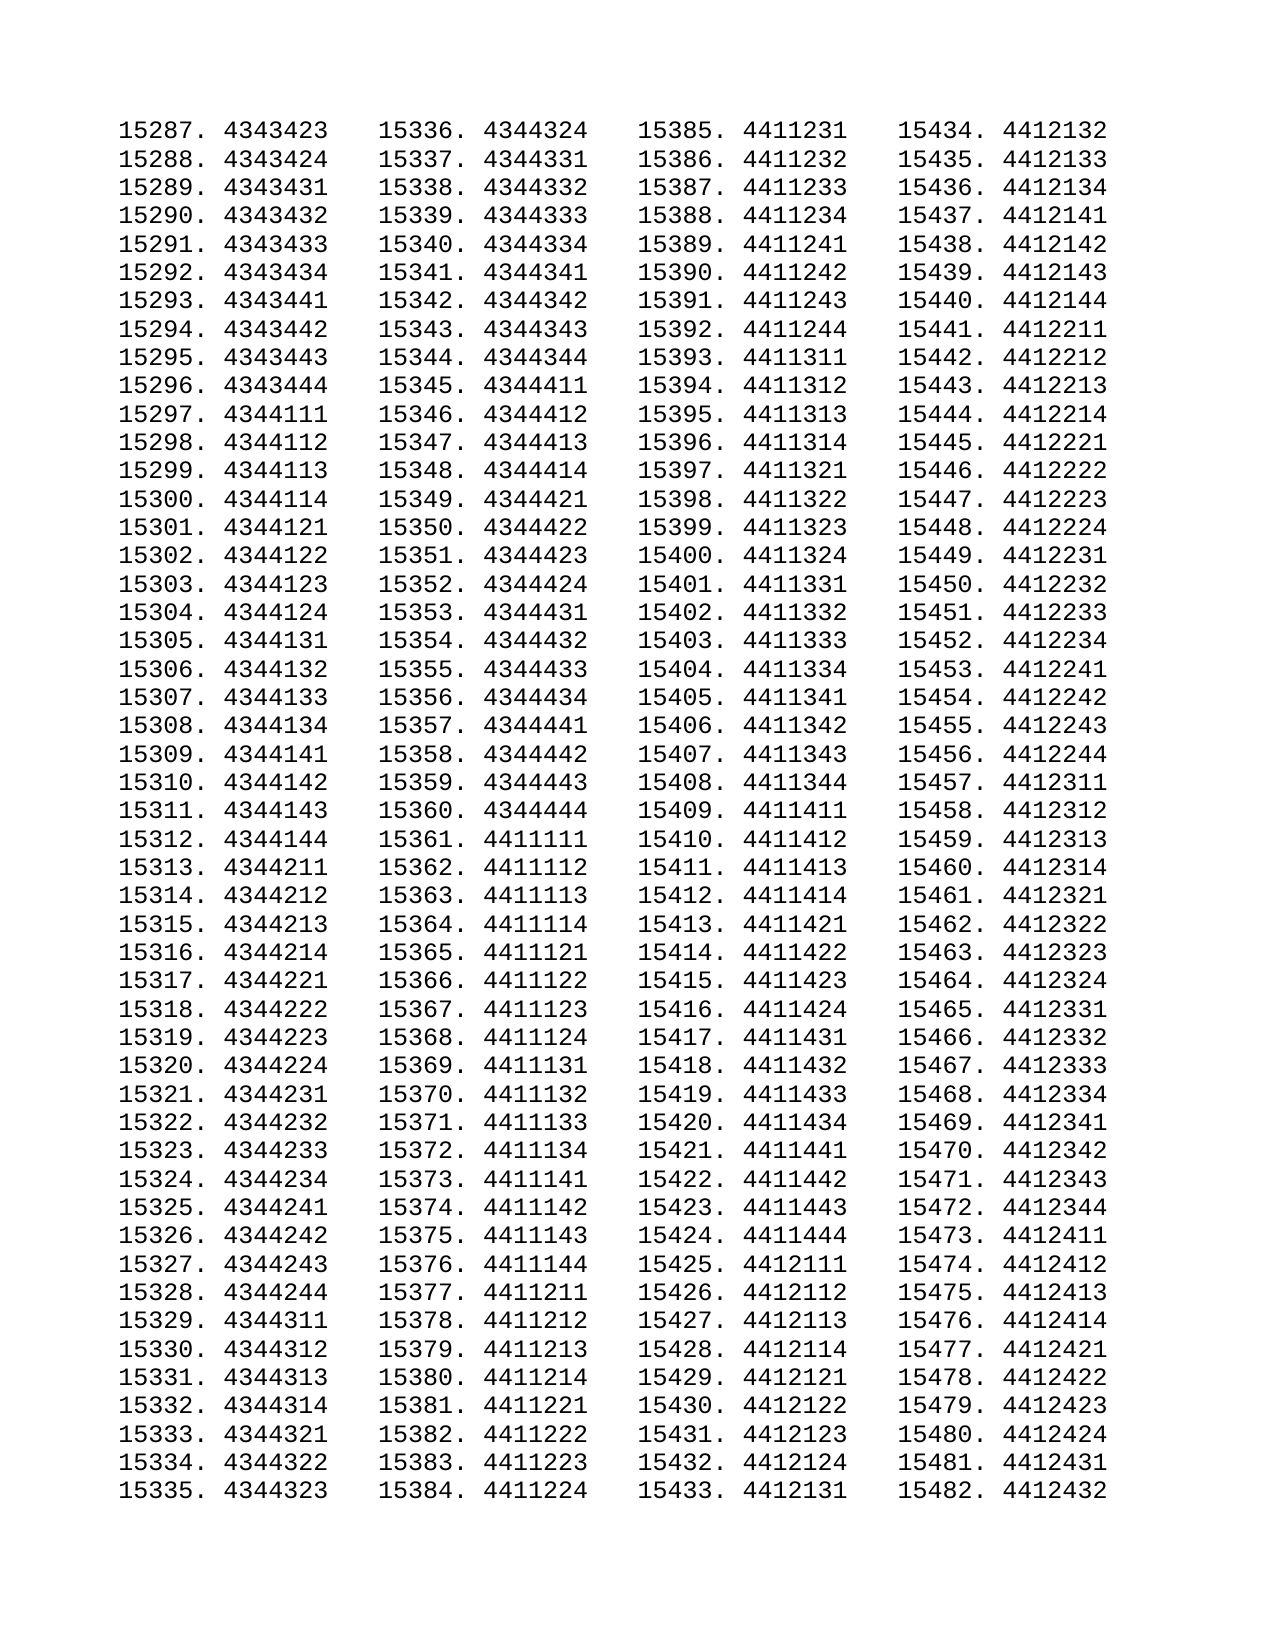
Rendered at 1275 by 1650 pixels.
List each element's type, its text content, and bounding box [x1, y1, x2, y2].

text 15331. 4344313 [118, 1365, 378, 1393]
text 15470. 4412342 [897, 1138, 1157, 1166]
text 15457. 4412311 [897, 770, 1157, 798]
text 15378. 4411212 [378, 1308, 637, 1336]
text 15335. 4344323 [118, 1478, 378, 1506]
text 15413. 4411421 [637, 911, 897, 940]
text 15432. 4412124 [637, 1450, 897, 1478]
text 15411. 4411413 [637, 855, 897, 883]
text 15367. 4411123 [378, 996, 637, 1025]
text 15334. 4344322 [118, 1450, 378, 1478]
text 15417. 4411431 [637, 1025, 897, 1053]
text 15309. 4344141 [118, 741, 378, 770]
text 15313. 4344211 [118, 855, 378, 883]
text 15303. 4344123 [118, 571, 378, 600]
text 15479. 4412423 [897, 1393, 1157, 1421]
text 15336. 4344324 [378, 118, 637, 146]
text 15475. 4412413 [897, 1280, 1157, 1308]
text 15416. 4411424 [637, 996, 897, 1025]
text 15433. 4412131 [637, 1478, 897, 1506]
text 15430. 4412122 [637, 1393, 897, 1421]
text 15324. 4344234 [118, 1166, 378, 1195]
text 15356. 4344434 [378, 685, 637, 713]
text 15472. 4412344 [897, 1195, 1157, 1223]
text 15446. 4412222 [897, 458, 1157, 486]
text 15360. 4344444 [378, 798, 637, 826]
text 15481. 4412431 [897, 1450, 1157, 1478]
text 15464. 4412324 [897, 968, 1157, 996]
text 15460. 4412314 [897, 855, 1157, 883]
text 15366. 4411122 [378, 968, 637, 996]
text 15400. 4411324 [637, 543, 897, 571]
text 15471. 4412343 [897, 1166, 1157, 1195]
text 15362. 4411112 [378, 855, 637, 883]
text 15412. 4411414 [637, 883, 897, 911]
text 15339. 4344333 [378, 203, 637, 231]
text 15407. 4411343 [637, 741, 897, 770]
text 15450. 4412232 [897, 571, 1157, 600]
text 15442. 4412212 [897, 345, 1157, 373]
text 15381. 4411221 [378, 1393, 637, 1421]
text 15476. 4412414 [897, 1308, 1157, 1336]
text 15435. 4412133 [897, 146, 1157, 175]
text 15418. 4411432 [637, 1053, 897, 1081]
text 15341. 4344341 [378, 260, 637, 288]
text 15345. 4344411 [378, 373, 637, 401]
text 15298. 4344112 [118, 430, 378, 458]
text 15419. 4411433 [637, 1081, 897, 1110]
text 15297. 4344111 [118, 401, 378, 430]
text 15373. 4411141 [378, 1166, 637, 1195]
text 15403. 4411333 [637, 628, 897, 656]
text 15401. 4411331 [637, 571, 897, 600]
text 15332. 4344314 [118, 1393, 378, 1421]
text 15453. 4412241 [897, 656, 1157, 685]
text 15314. 4344212 [118, 883, 378, 911]
text 15374. 4411142 [378, 1195, 637, 1223]
text 15296. 4343444 [118, 373, 378, 401]
text 15306. 4344132 [118, 656, 378, 685]
text 15436. 4412134 [897, 175, 1157, 203]
text 15376. 4411144 [378, 1251, 637, 1280]
text 15384. 4411224 [378, 1478, 637, 1506]
text 15315. 4344213 [118, 911, 378, 940]
text 15290. 4343432 [118, 203, 378, 231]
text 15463. 4412323 [897, 940, 1157, 968]
text 15352. 4344424 [378, 571, 637, 600]
text 15359. 4344443 [378, 770, 637, 798]
text 15439. 4412143 [897, 260, 1157, 288]
text 15364. 4411114 [378, 911, 637, 940]
text 15389. 4411241 [637, 231, 897, 260]
text 15426. 4412112 [637, 1280, 897, 1308]
text 15477. 4412421 [897, 1336, 1157, 1365]
text 15353. 4344431 [378, 600, 637, 628]
text 15322. 4344232 [118, 1110, 378, 1138]
text 15307. 4344133 [118, 685, 378, 713]
text 15438. 4412142 [897, 231, 1157, 260]
text 15393. 4411311 [637, 345, 897, 373]
text 15342. 4344342 [378, 288, 637, 316]
text 15311. 4344143 [118, 798, 378, 826]
text 15447. 4412223 [897, 486, 1157, 515]
text 15454. 4412242 [897, 685, 1157, 713]
text 15448. 4412224 [897, 515, 1157, 543]
text 15325. 4344241 [118, 1195, 378, 1223]
text 15395. 4411313 [637, 401, 897, 430]
text 15295. 4343443 [118, 345, 378, 373]
text 15372. 4411134 [378, 1138, 637, 1166]
text 15397. 4411321 [637, 458, 897, 486]
text 15461. 4412321 [897, 883, 1157, 911]
text 15318. 4344222 [118, 996, 378, 1025]
text 15387. 4411233 [637, 175, 897, 203]
text 15440. 4412144 [897, 288, 1157, 316]
text 15404. 4411334 [637, 656, 897, 685]
text 15420. 4411434 [637, 1110, 897, 1138]
text 15392. 4411244 [637, 316, 897, 345]
text 15415. 4411423 [637, 968, 897, 996]
text 15424. 4411444 [637, 1223, 897, 1251]
text 15320. 4344224 [118, 1053, 378, 1081]
text 15444. 4412214 [897, 401, 1157, 430]
text 15458. 4412312 [897, 798, 1157, 826]
text 15466. 4412332 [897, 1025, 1157, 1053]
text 15350. 4344422 [378, 515, 637, 543]
text 15405. 4411341 [637, 685, 897, 713]
text 15385. 4411231 [637, 118, 897, 146]
text 15326. 4344242 [118, 1223, 378, 1251]
text 15357. 4344441 [378, 713, 637, 741]
text 15406. 4411342 [637, 713, 897, 741]
text 15391. 4411243 [637, 288, 897, 316]
text 15329. 4344311 [118, 1308, 378, 1336]
text 15287. 4343423 [118, 118, 378, 146]
text 15462. 4412322 [897, 911, 1157, 940]
text 15434. 4412132 [897, 118, 1157, 146]
text 15302. 4344122 [118, 543, 378, 571]
text 15305. 4344131 [118, 628, 378, 656]
text 15449. 4412231 [897, 543, 1157, 571]
text 15375. 4411143 [378, 1223, 637, 1251]
text 15365. 4411121 [378, 940, 637, 968]
text 15402. 4411332 [637, 600, 897, 628]
text 15321. 4344231 [118, 1081, 378, 1110]
text 15333. 4344321 [118, 1421, 378, 1450]
text 15410. 4411412 [637, 826, 897, 855]
text 15308. 4344134 [118, 713, 378, 741]
text 15330. 4344312 [118, 1336, 378, 1365]
text 15396. 4411314 [637, 430, 897, 458]
text 15465. 4412331 [897, 996, 1157, 1025]
text 15355. 4344433 [378, 656, 637, 685]
text 15340. 4344334 [378, 231, 637, 260]
text 15414. 4411422 [637, 940, 897, 968]
text 15299. 4344113 [118, 458, 378, 486]
text 15349. 4344421 [378, 486, 637, 515]
text 15421. 4411441 [637, 1138, 897, 1166]
text 15398. 4411322 [637, 486, 897, 515]
text 15348. 4344414 [378, 458, 637, 486]
text 15445. 4412221 [897, 430, 1157, 458]
text 15294. 4343442 [118, 316, 378, 345]
text 15316. 4344214 [118, 940, 378, 968]
text 15351. 4344423 [378, 543, 637, 571]
text 15394. 4411312 [637, 373, 897, 401]
text 15409. 4411411 [637, 798, 897, 826]
text 15480. 4412424 [897, 1421, 1157, 1450]
text 15468. 4412334 [897, 1081, 1157, 1110]
text 15361. 4411111 [378, 826, 637, 855]
text 15443. 4412213 [897, 373, 1157, 401]
text 15310. 4344142 [118, 770, 378, 798]
text 15428. 4412114 [637, 1336, 897, 1365]
text 15427. 4412113 [637, 1308, 897, 1336]
text 15323. 4344233 [118, 1138, 378, 1166]
text 15467. 4412333 [897, 1053, 1157, 1081]
text 15337. 4344331 [378, 146, 637, 175]
text 15379. 4411213 [378, 1336, 637, 1365]
text 15293. 4343441 [118, 288, 378, 316]
text 15455. 4412243 [897, 713, 1157, 741]
text 15312. 4344144 [118, 826, 378, 855]
text 15478. 4412422 [897, 1365, 1157, 1393]
text 15437. 4412141 [897, 203, 1157, 231]
text 15292. 4343434 [118, 260, 378, 288]
text 15408. 4411344 [637, 770, 897, 798]
text 15429. 4412121 [637, 1365, 897, 1393]
text 15288. 4343424 [118, 146, 378, 175]
text 15346. 4344412 [378, 401, 637, 430]
text 15422. 4411442 [637, 1166, 897, 1195]
text 15368. 4411124 [378, 1025, 637, 1053]
text 15300. 4344114 [118, 486, 378, 515]
text 15338. 4344332 [378, 175, 637, 203]
text 15328. 4344244 [118, 1280, 378, 1308]
text 15354. 4344432 [378, 628, 637, 656]
text 15370. 4411132 [378, 1081, 637, 1110]
text 15304. 4344124 [118, 600, 378, 628]
text 15343. 4344343 [378, 316, 637, 345]
text 15431. 4412123 [637, 1421, 897, 1450]
text 15301. 4344121 [118, 515, 378, 543]
text 15451. 4412233 [897, 600, 1157, 628]
text 15469. 4412341 [897, 1110, 1157, 1138]
text 15289. 4343431 [118, 175, 378, 203]
text 15390. 4411242 [637, 260, 897, 288]
text 15344. 4344344 [378, 345, 637, 373]
text 15371. 4411133 [378, 1110, 637, 1138]
text 15459. 4412313 [897, 826, 1157, 855]
text 15399. 4411323 [637, 515, 897, 543]
text 15473. 4412411 [897, 1223, 1157, 1251]
text 15452. 4412234 [897, 628, 1157, 656]
text 15386. 4411232 [637, 146, 897, 175]
text 15382. 4411222 [378, 1421, 637, 1450]
text 15363. 4411113 [378, 883, 637, 911]
text 15383. 4411223 [378, 1450, 637, 1478]
text 15456. 4412244 [897, 741, 1157, 770]
text 15380. 4411214 [378, 1365, 637, 1393]
text 15482. 4412432 [897, 1478, 1157, 1506]
text 15369. 4411131 [378, 1053, 637, 1081]
text 15319. 4344223 [118, 1025, 378, 1053]
text 15291. 4343433 [118, 231, 378, 260]
text 15388. 4411234 [637, 203, 897, 231]
text 15474. 4412412 [897, 1251, 1157, 1280]
text 15347. 4344413 [378, 430, 637, 458]
text 15317. 4344221 [118, 968, 378, 996]
text 15377. 4411211 [378, 1280, 637, 1308]
text 15441. 4412211 [897, 316, 1157, 345]
text 15358. 4344442 [378, 741, 637, 770]
text 15327. 4344243 [118, 1251, 378, 1280]
text 15425. 4412111 [637, 1251, 897, 1280]
text 15423. 4411443 [637, 1195, 897, 1223]
